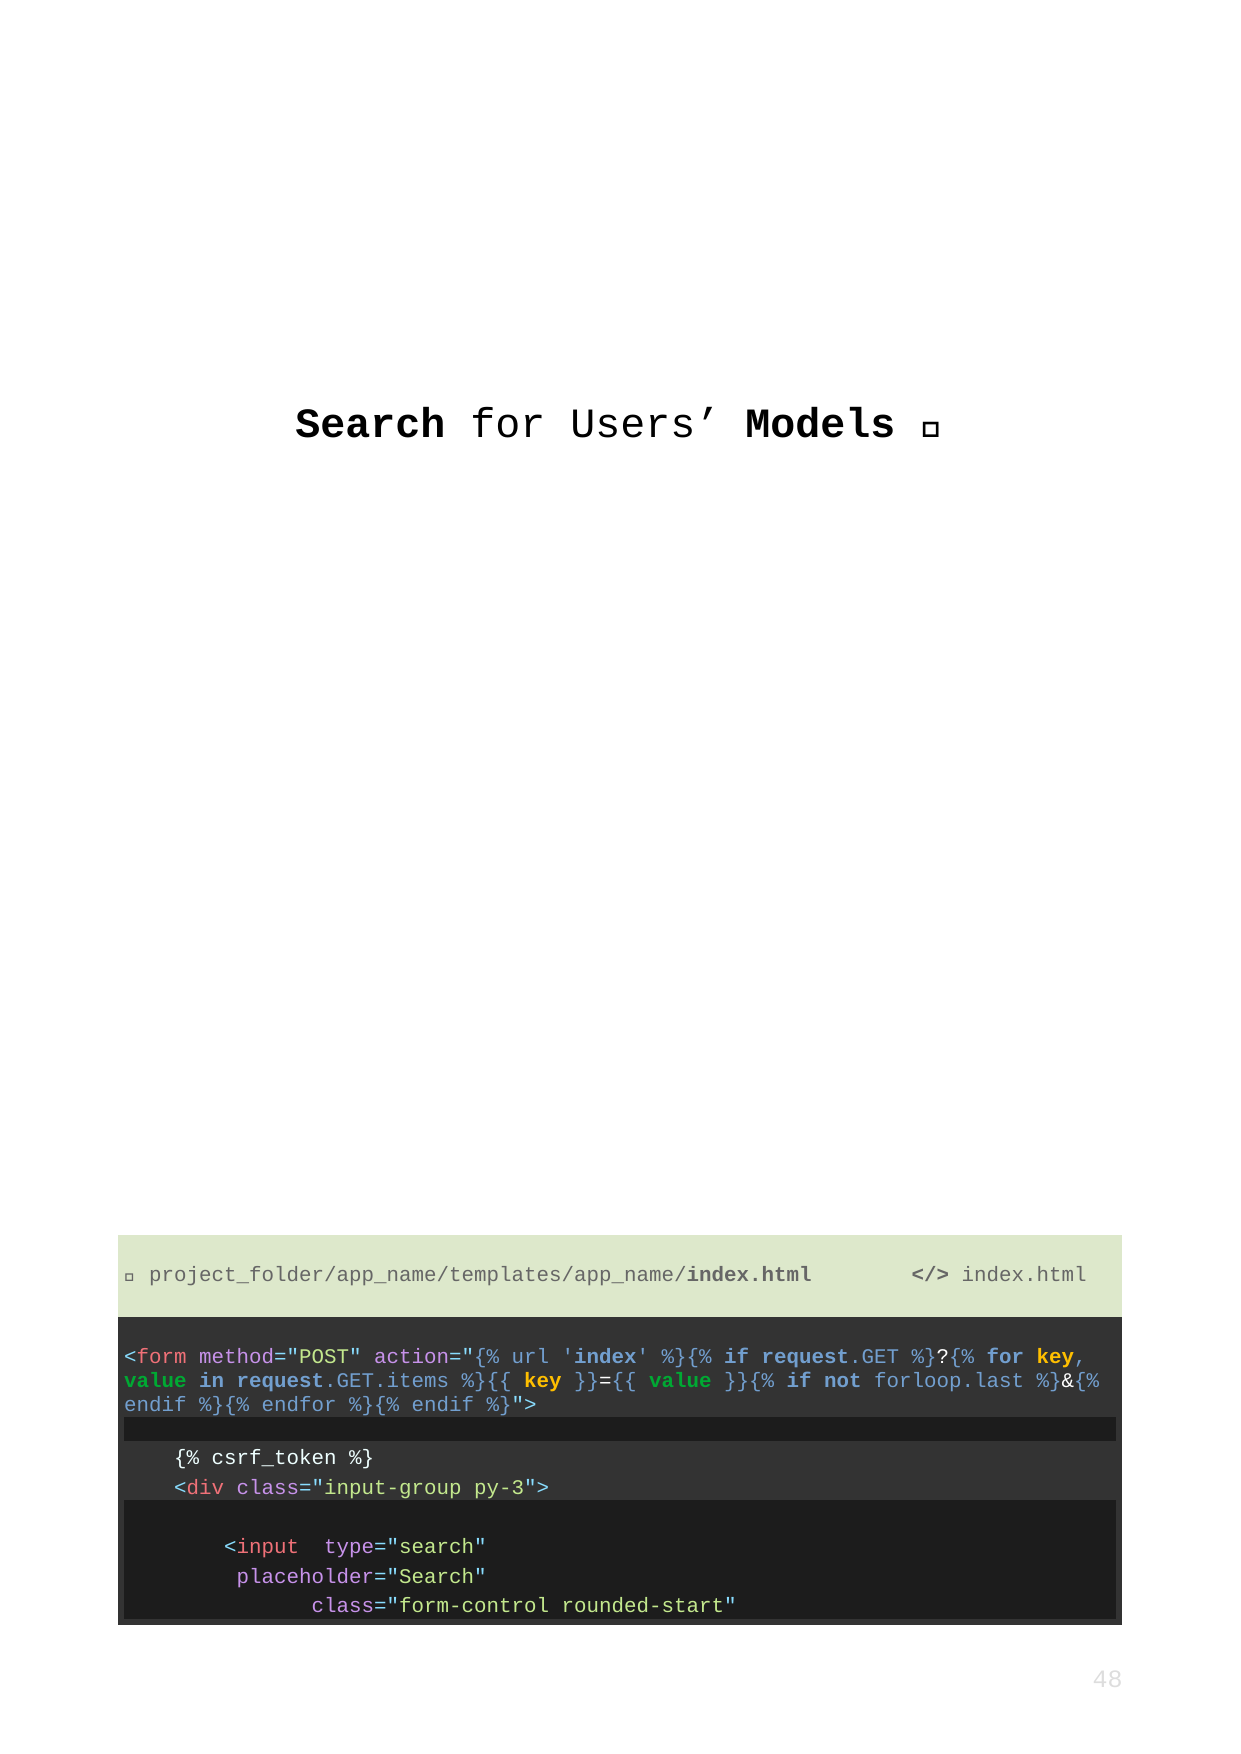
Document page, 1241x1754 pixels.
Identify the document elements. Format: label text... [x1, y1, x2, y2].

table_header 📝 project_folder/app_name/templates/app_name/index.html </> index.html [118, 1235, 1122, 1317]
table_cell <form method="POST" action="{% url 'index' %}{% if request.GET %}?{% for key, value in request.GET.items %}{{ key }}={{ value }}{% if not forloop.last %}&{% endif %}{% endfor %}{% endif %}"> {% csrf_token %} <div class="input-group py-3"> <input type="search" placeholder="Search" class="form-control rounded-start" [118, 1317, 1122, 1625]
subtitle Search for Users’ Models 🔎 [118, 403, 1122, 450]
